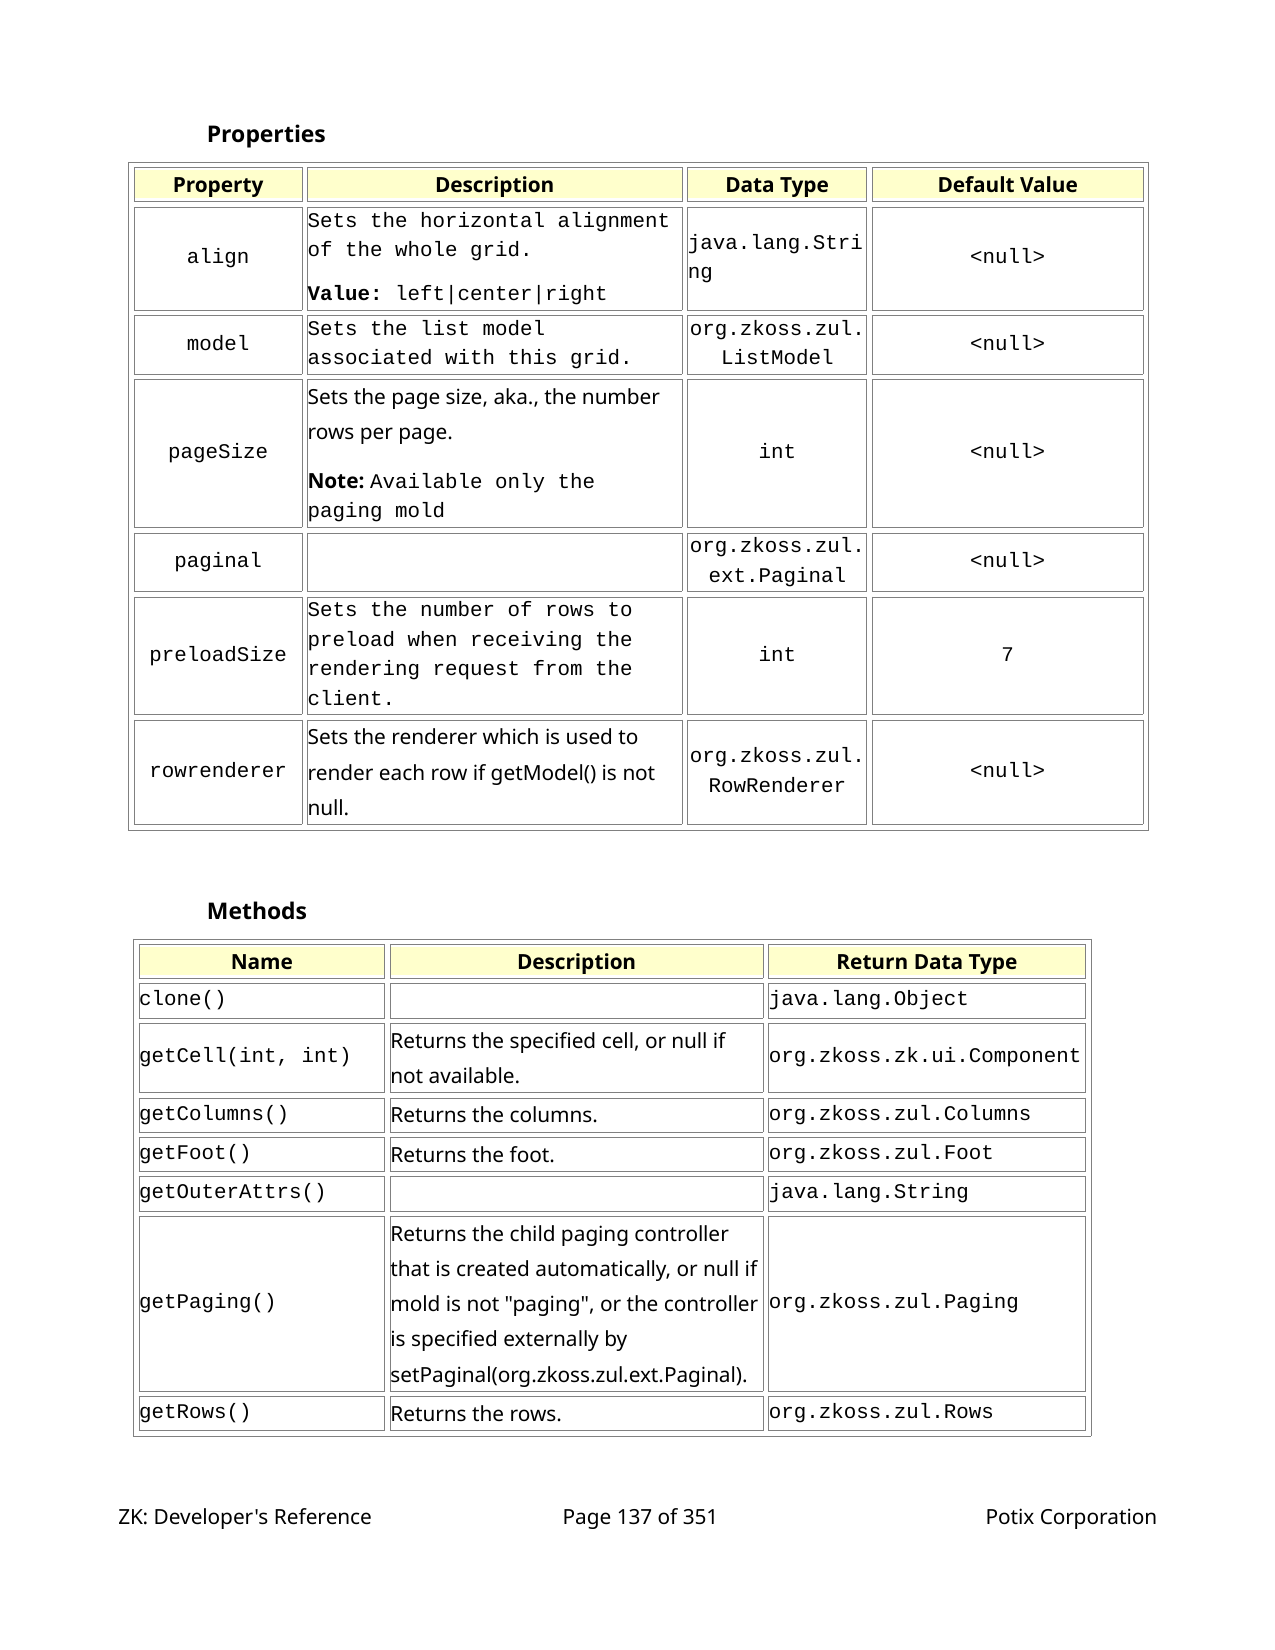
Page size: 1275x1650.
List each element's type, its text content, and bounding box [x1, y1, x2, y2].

table_cell java.lang.String [685, 201, 869, 310]
table_header Default Value [869, 163, 1146, 201]
table_cell clone() [136, 978, 387, 1017]
table_header Property [131, 163, 304, 201]
table_cell Returns the specified cell, or null if not available. [387, 1018, 766, 1092]
table_cell [305, 527, 685, 591]
table_cell rowrenderer [131, 714, 304, 824]
table_header Name [136, 940, 387, 978]
table_cell getCell(int, int) [136, 1018, 387, 1092]
table_cell Returns the rows. [387, 1391, 766, 1430]
table_cell <null> [869, 310, 1146, 374]
table_header Data Type [685, 163, 869, 201]
table_header Description [387, 940, 766, 978]
table_cell java.lang.Object [766, 978, 1088, 1017]
table_cell getColumns() [136, 1092, 387, 1132]
table_cell <null> [869, 527, 1146, 591]
table_cell pageSize [131, 374, 304, 527]
table_cell preloadSize [131, 591, 304, 714]
table_cell <null> [869, 714, 1146, 824]
table_cell org.zkoss.zul.Rows [766, 1391, 1088, 1430]
table_cell 7 [869, 591, 1146, 714]
table_cell Returns the foot. [387, 1132, 766, 1171]
table_cell org.zkoss.zk.ui.Component [766, 1018, 1088, 1092]
table_cell org.zkoss.zul.ext.Paginal [685, 527, 869, 591]
table_cell org.zkoss.zul.RowRenderer [685, 714, 869, 824]
table_cell model [131, 310, 304, 374]
table_cell Sets the horizontal alignment of the whole grid. Value: left|center|right [305, 201, 685, 310]
table_cell getPaging() [136, 1211, 387, 1391]
subtitle Methods [207, 895, 1157, 926]
table_header Return Data Type [766, 940, 1088, 978]
table_cell org.zkoss.zul.Foot [766, 1132, 1088, 1171]
table_header Description [305, 163, 685, 201]
table_cell getOuterAttrs() [136, 1171, 387, 1211]
table_cell [387, 978, 766, 1017]
table_cell Sets the renderer which is used to render each row if getModel() is not null. [305, 714, 685, 824]
table_cell Returns the columns. [387, 1092, 766, 1132]
table_cell org.zkoss.zul.Paging [766, 1211, 1088, 1391]
table_cell int [685, 591, 869, 714]
table_cell int [685, 374, 869, 527]
table_cell Sets the page size, aka., the number rows per page. Note: Available only the paging mold [305, 374, 685, 527]
table_cell <null> [869, 374, 1146, 527]
table_cell align [131, 201, 304, 310]
table_cell org.zkoss.zul.ListModel [685, 310, 869, 374]
table_cell [391, 1177, 763, 1211]
table_cell Sets the number of rows to preload when receiving the rendering request from the client. [305, 591, 685, 714]
table_cell getRows() [136, 1391, 387, 1430]
table_cell [308, 534, 682, 591]
table_cell [387, 1171, 766, 1211]
table_cell Returns the child paging controller that is created automatically, or null if mold is not "paging", or the controller is specified externally by setPaginal(org.zkoss.zul.ext.Paginal). [387, 1211, 766, 1391]
table_cell Sets the list model associated with this grid. [305, 310, 685, 374]
table_cell paginal [131, 527, 304, 591]
table_cell getFoot() [136, 1132, 387, 1171]
table_cell java.lang.String [766, 1171, 1088, 1211]
subtitle Properties [207, 118, 1157, 149]
table_cell org.zkoss.zul.Columns [766, 1092, 1088, 1132]
table_cell <null> [869, 201, 1146, 310]
table_cell [391, 984, 763, 1017]
